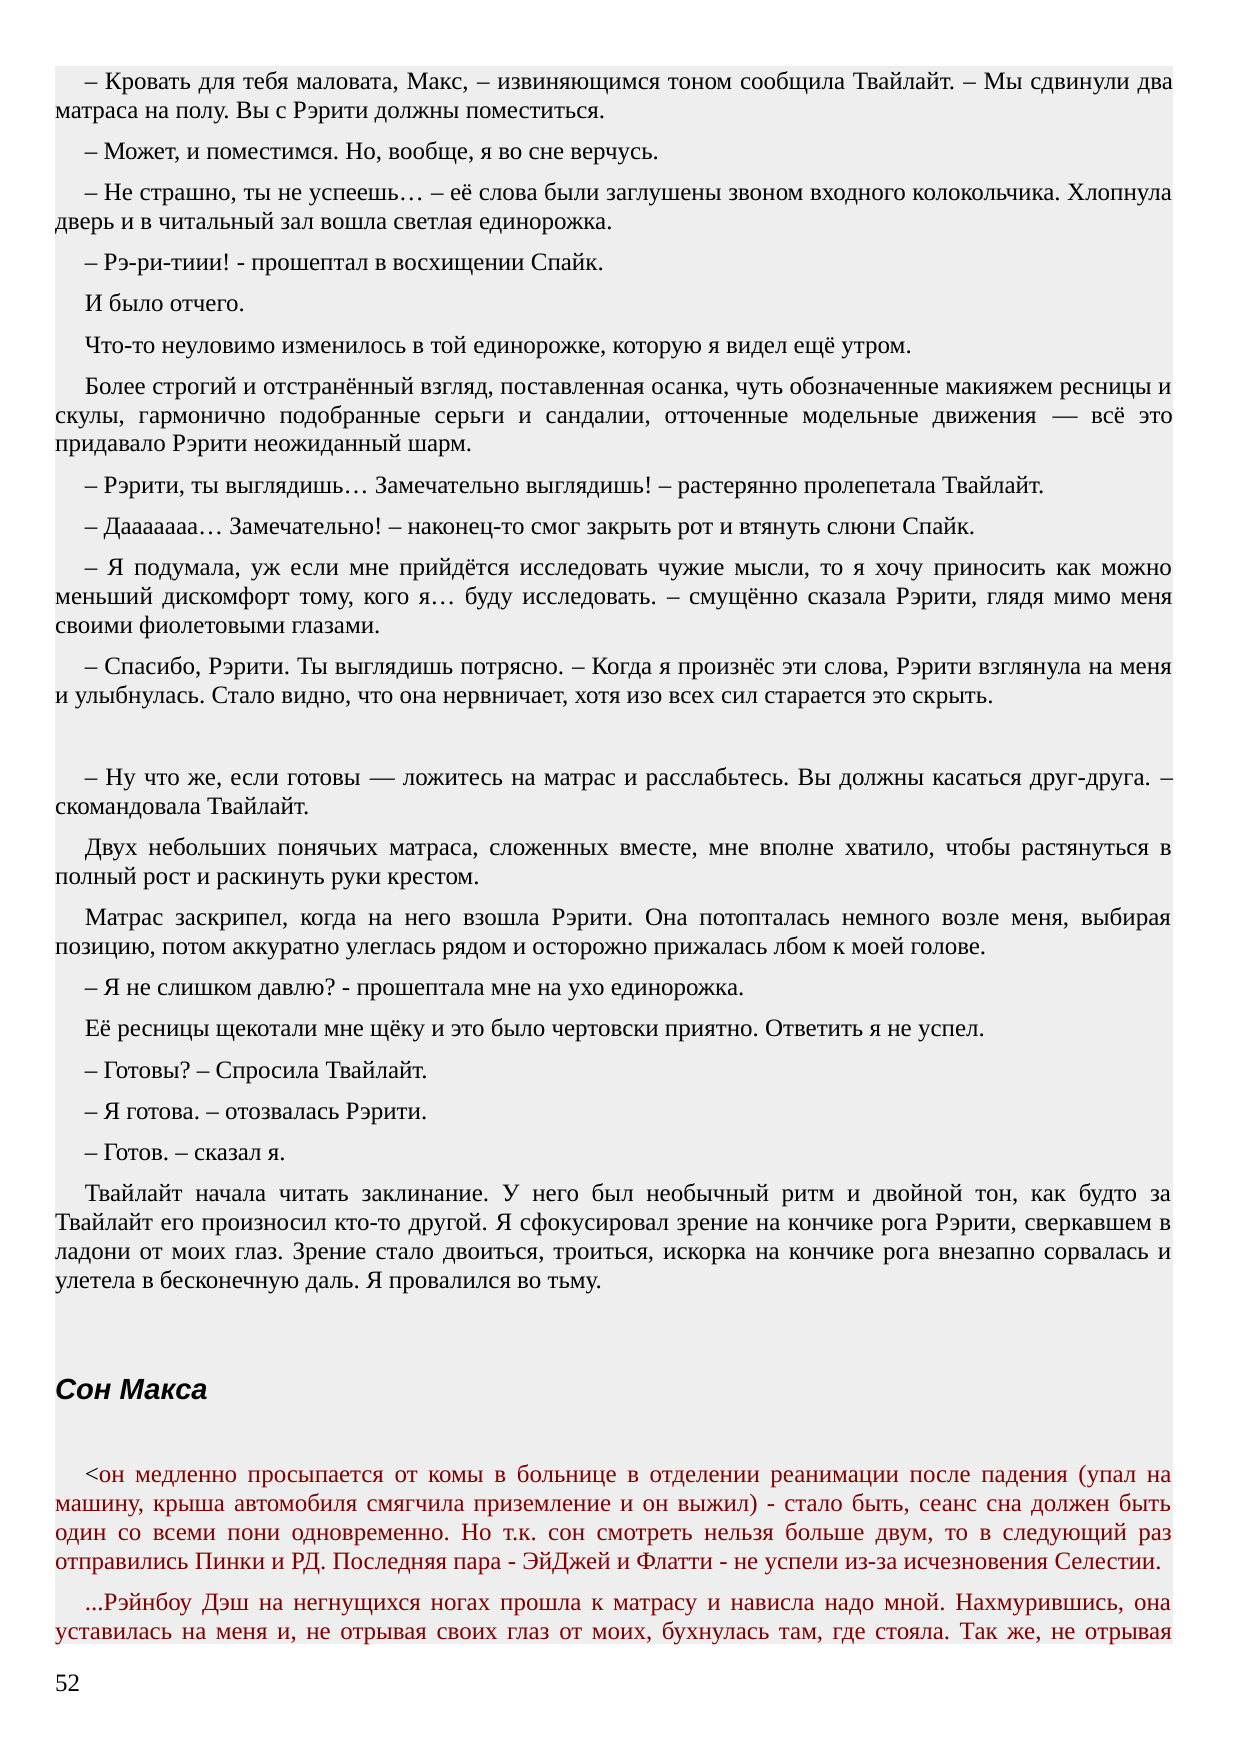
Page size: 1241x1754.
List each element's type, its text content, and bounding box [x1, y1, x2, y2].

text – Ну что же, если готовы — ложитесь на матрас и расслабьтесь. Вы должны касаться друг-друга. – скомандовала Твайлайт. [55, 762, 1173, 820]
text Что-то неуловимо изменилось в той единорожке, которую я видел ещё утром. [55, 330, 1173, 358]
text – Готовы? – Спросила Твайлайт. [55, 1055, 1173, 1083]
text Двух небольших понячьих матраса, сложенных вместе, мне вполне хватило, чтобы растянуться в полный рост и раскинуть руки крестом. [55, 832, 1173, 890]
text – Не страшно, ты не успеешь… – её слова были заглушены звоном входного колокольчика. Хлопнула дверь и в читальный зал вошла светлая единорожка. [55, 177, 1173, 235]
text – Рэрити, ты выглядишь… Замечательно выглядишь! – растерянно пролепетала Твайлайт. [55, 470, 1173, 498]
text Её ресницы щекотали мне щёку и это было чертовски приятно. Ответить я не успел. [55, 1013, 1173, 1042]
text – Рэ-ри-тиии! - прошептал в восхищении Спайк. [55, 247, 1173, 276]
text – Я не слишком давлю? - прошептала мне на ухо единорожка. [55, 972, 1173, 1001]
subtitle Сон Макса [55, 1372, 1173, 1406]
text Матрас заскрипел, когда на него взошла Рэрити. Она потопталась немного возле меня, выбирая позицию, потом аккуратно улеглась рядом и осторожно прижалась лбом к моей голове. [55, 902, 1173, 960]
text – Может, и поместимся. Но, вообще, я во сне верчусь. [55, 136, 1173, 165]
text – Кровать для тебя маловата, Макс, – извиняющимся тоном сообщила Твайлайт. – Мы сдвинули два матраса на полу. Вы с Рэрити должны поместиться. [55, 66, 1173, 123]
text <он медленно просыпается от комы в больнице в отделении реанимации после падения (упал на машину, крыша автомобиля смягчила приземление и он выжил) - стало быть, сеанс сна должен быть один со всеми пони одновременно. Но т.к. сон смотреть нельзя больше двум, то в следующий раз отправились Пинки и РД. Последняя пара - ЭйДжей и Флатти - не успели из-за исчезновения Селестии. [55, 1459, 1173, 1574]
text Более строгий и отстранённый взгляд, поставленная осанка, чуть обозначенные макияжем ресницы и скулы, гармонично подобранные серьги и сандалии, отточенные модельные движения — всё это придавало Рэрити неожиданный шарм. [55, 371, 1173, 457]
text Твайлайт начала читать заклинание. У него был необычный ритм и двойной тон, как будто за Твайлайт его произносил кто-то другой. Я сфокусировал зрение на кончике рога Рэрити, сверкавшем в ладони от моих глаз. Зрение стало двоиться, троиться, искорка на кончике рога внезапно сорвалась и улетела в бесконечную даль. Я провалился во тьму. [55, 1178, 1173, 1293]
text И было отчего. [55, 288, 1173, 317]
text – Готов. – сказал я. [55, 1137, 1173, 1166]
text – Спасибо, Рэрити. Ты выглядишь потрясно. – Когда я произнёс эти слова, Рэрити взглянула на меня и улыбнулась. Стало видно, что она нервничает, хотя изо всех сил старается это скрыть. [55, 651, 1173, 708]
text ...Рэйнбоу Дэш на негнущихся ногах прошла к матрасу и нависла надо мной. Нахмурившись, она уставилась на меня и, не отрывая своих глаз от моих, бухнулась там, где стояла. Так же, не отрывая [55, 1587, 1173, 1644]
text – Я подумала, уж если мне прийдётся исследовать чужие мысли, то я хочу приносить как можно меньший дискомфорт тому, кого я… буду исследовать. – смущённо сказала Рэрити, глядя мимо меня своими фиолетовыми глазами. [55, 552, 1173, 638]
text – Дааааааа… Замечательно! – наконец-то смог закрыть рот и втянуть слюни Спайк. [55, 511, 1173, 540]
text – Я готова. – отозвалась Рэрити. [55, 1096, 1173, 1125]
